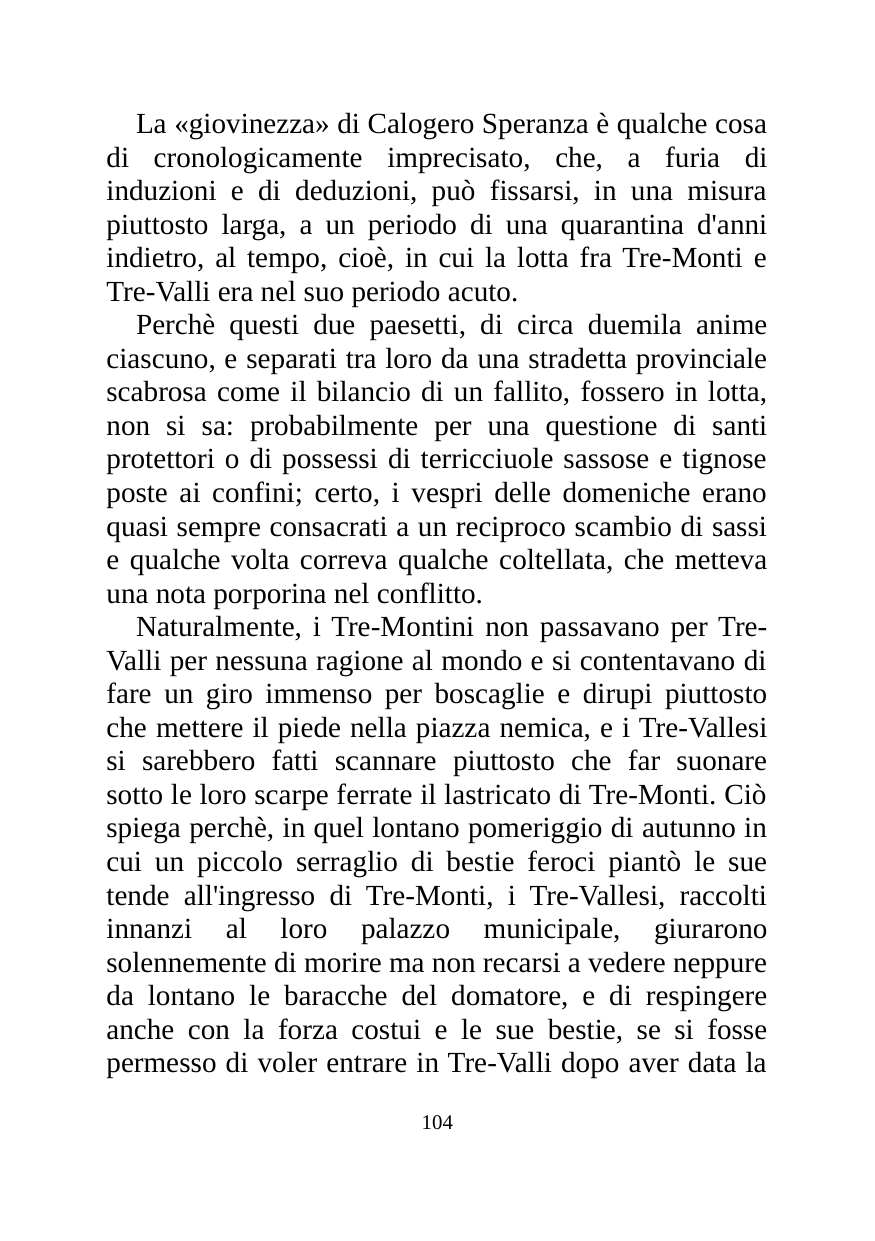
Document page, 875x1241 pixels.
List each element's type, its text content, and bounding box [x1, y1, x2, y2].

text Perchè questi due paesetti, di circa duemila anime ciascuno, e separati tra loro da una stradetta provinciale scabrosa come il bilancio di un fallito, fossero in lotta, non si sa: probabilmente per una questione di santi protettori o di possessi di terricciuole sassose e tignose poste ai confini; certo, i vespri delle domeniche erano quasi sempre consacrati a un reciproco scambio di sassi e qualche volta correva qualche coltellata, che metteva una nota porporina nel conflitto. [106, 307, 768, 609]
text Naturalmente, i Tre-Montini non passavano per Tre-Valli per nessuna ragione al mondo e si contentavano di fare un giro immenso per boscaglie e dirupi piuttosto che mettere il piede nella piazza nemica, e i Tre-Vallesi si sarebbero fatti scannare piuttosto che far suonare sotto le loro scarpe ferrate il lastricato di Tre-Monti. Ciò spiega perchè, in quel lontano pomeriggio di autunno in cui un piccolo serraglio di bestie feroci piantò le sue tende all'ingresso di Tre-Monti, i Tre-Vallesi, raccolti innanzi al loro palazzo municipale, giurarono solennemente di morire ma non recarsi a vedere neppure da lontano le baracche del domatore, e di respingere anche con la forza costui e le sue bestie, se si fosse permesso di voler entrare in Tre-Valli dopo aver data la [106, 609, 768, 1079]
text La «giovinezza» di Calogero Speranza è qualche cosa di cronologicamente imprecisato, che, a furia di induzioni e di deduzioni, può fissarsi, in una misura piuttosto larga, a un periodo di una quarantina d'anni indietro, al tempo, cioè, in cui la lotta fra Tre-Monti e Tre-Valli era nel suo periodo acuto. [106, 106, 768, 307]
